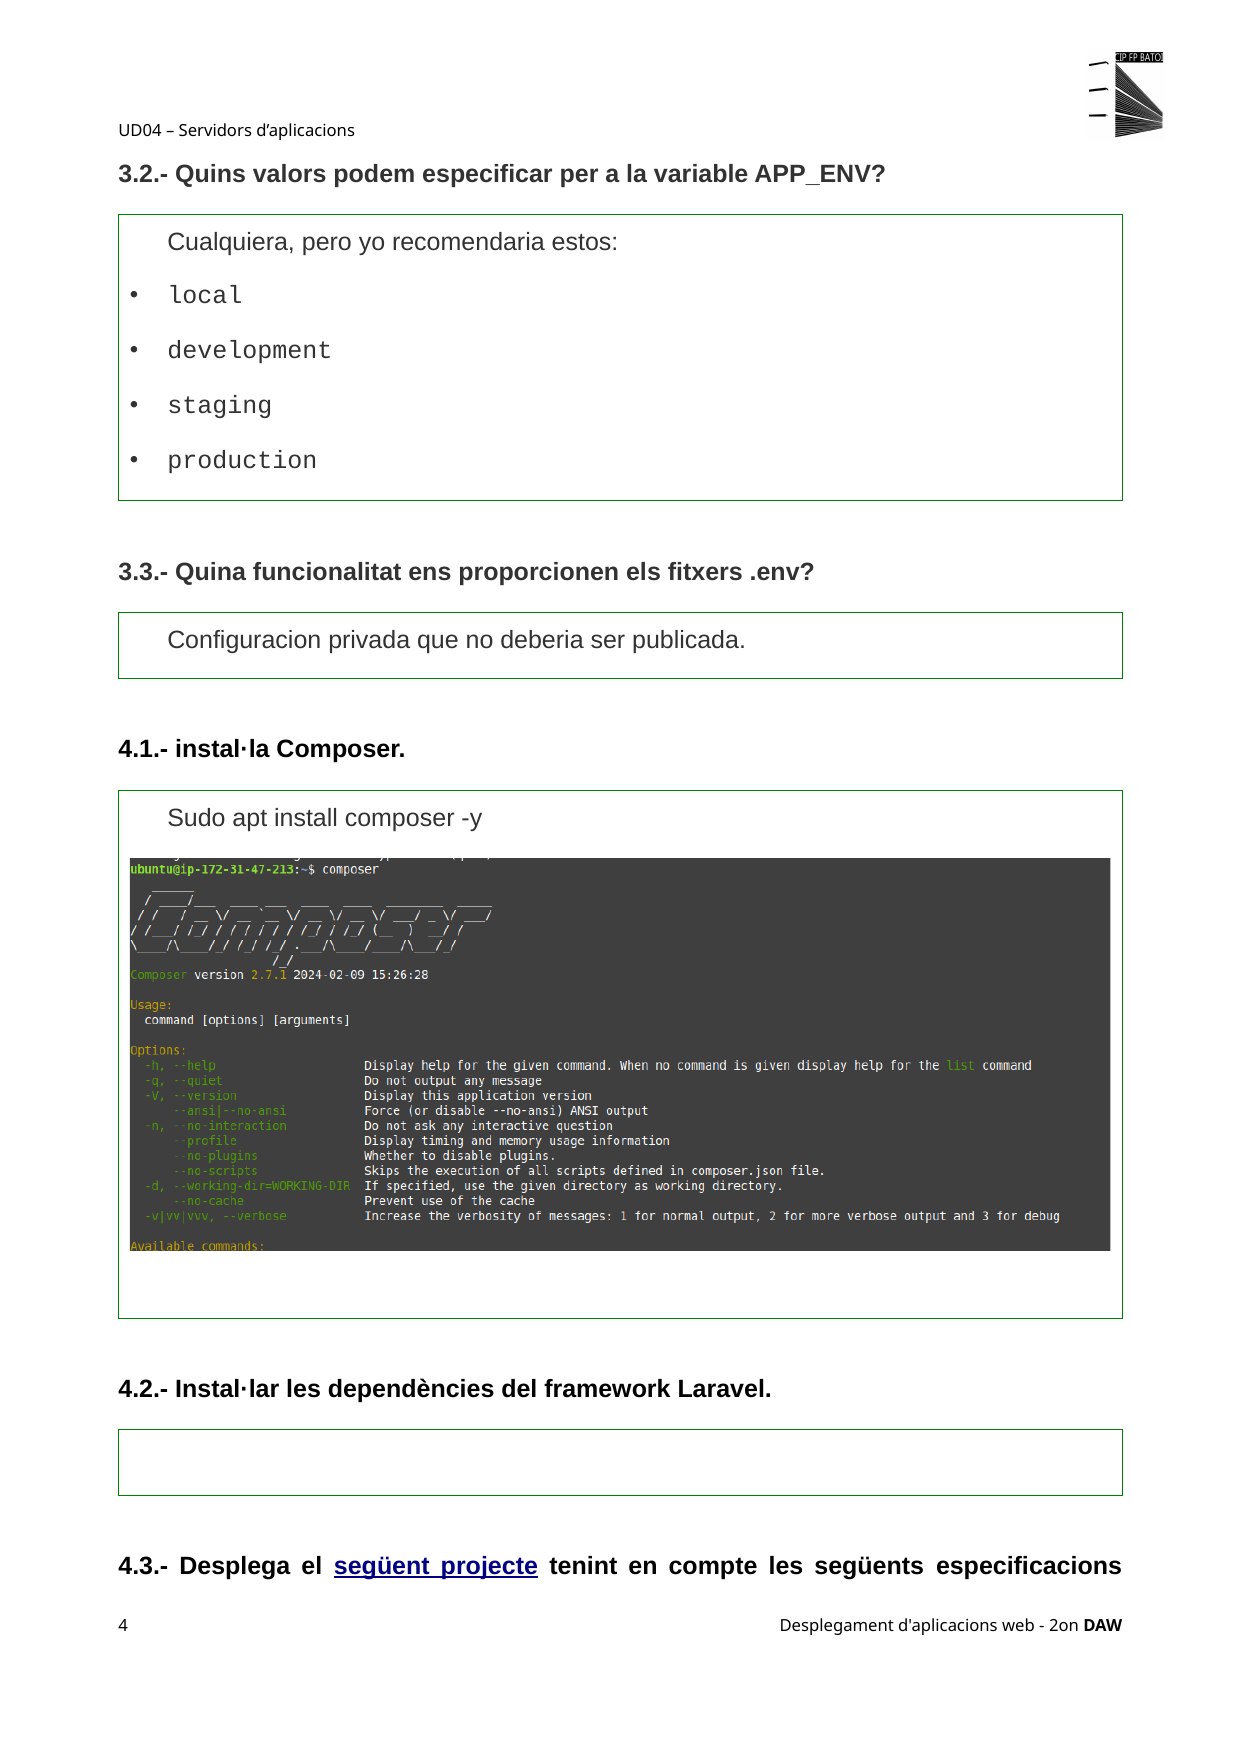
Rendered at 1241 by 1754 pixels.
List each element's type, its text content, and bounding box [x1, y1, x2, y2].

text 4.3.- Desplega el següent projecte tenint en compte les següents especificacions [118, 1551, 1122, 1580]
table_header [119, 1430, 1122, 1495]
text 3.3.- Quina funcionalitat ens proporcionen els fitxers .env? [118, 556, 1122, 585]
picture [129, 858, 1111, 1251]
text 4.1.- instal·la Composer. [118, 734, 1122, 763]
table_header Configuracion privada que no deberia ser publicada. [119, 613, 1122, 678]
picture [1087, 49, 1165, 140]
text 3.2.- Quins valors podem especificar per a la variable APP_ENV? [118, 158, 1122, 187]
text 4.2.- Instal·lar les dependències del framework Laravel. [118, 1374, 1122, 1402]
table_header Cualquiera, pero yo recomendaria estos: local development staging production [119, 215, 1122, 500]
table_header Sudo apt install composer -y [119, 791, 1122, 1317]
